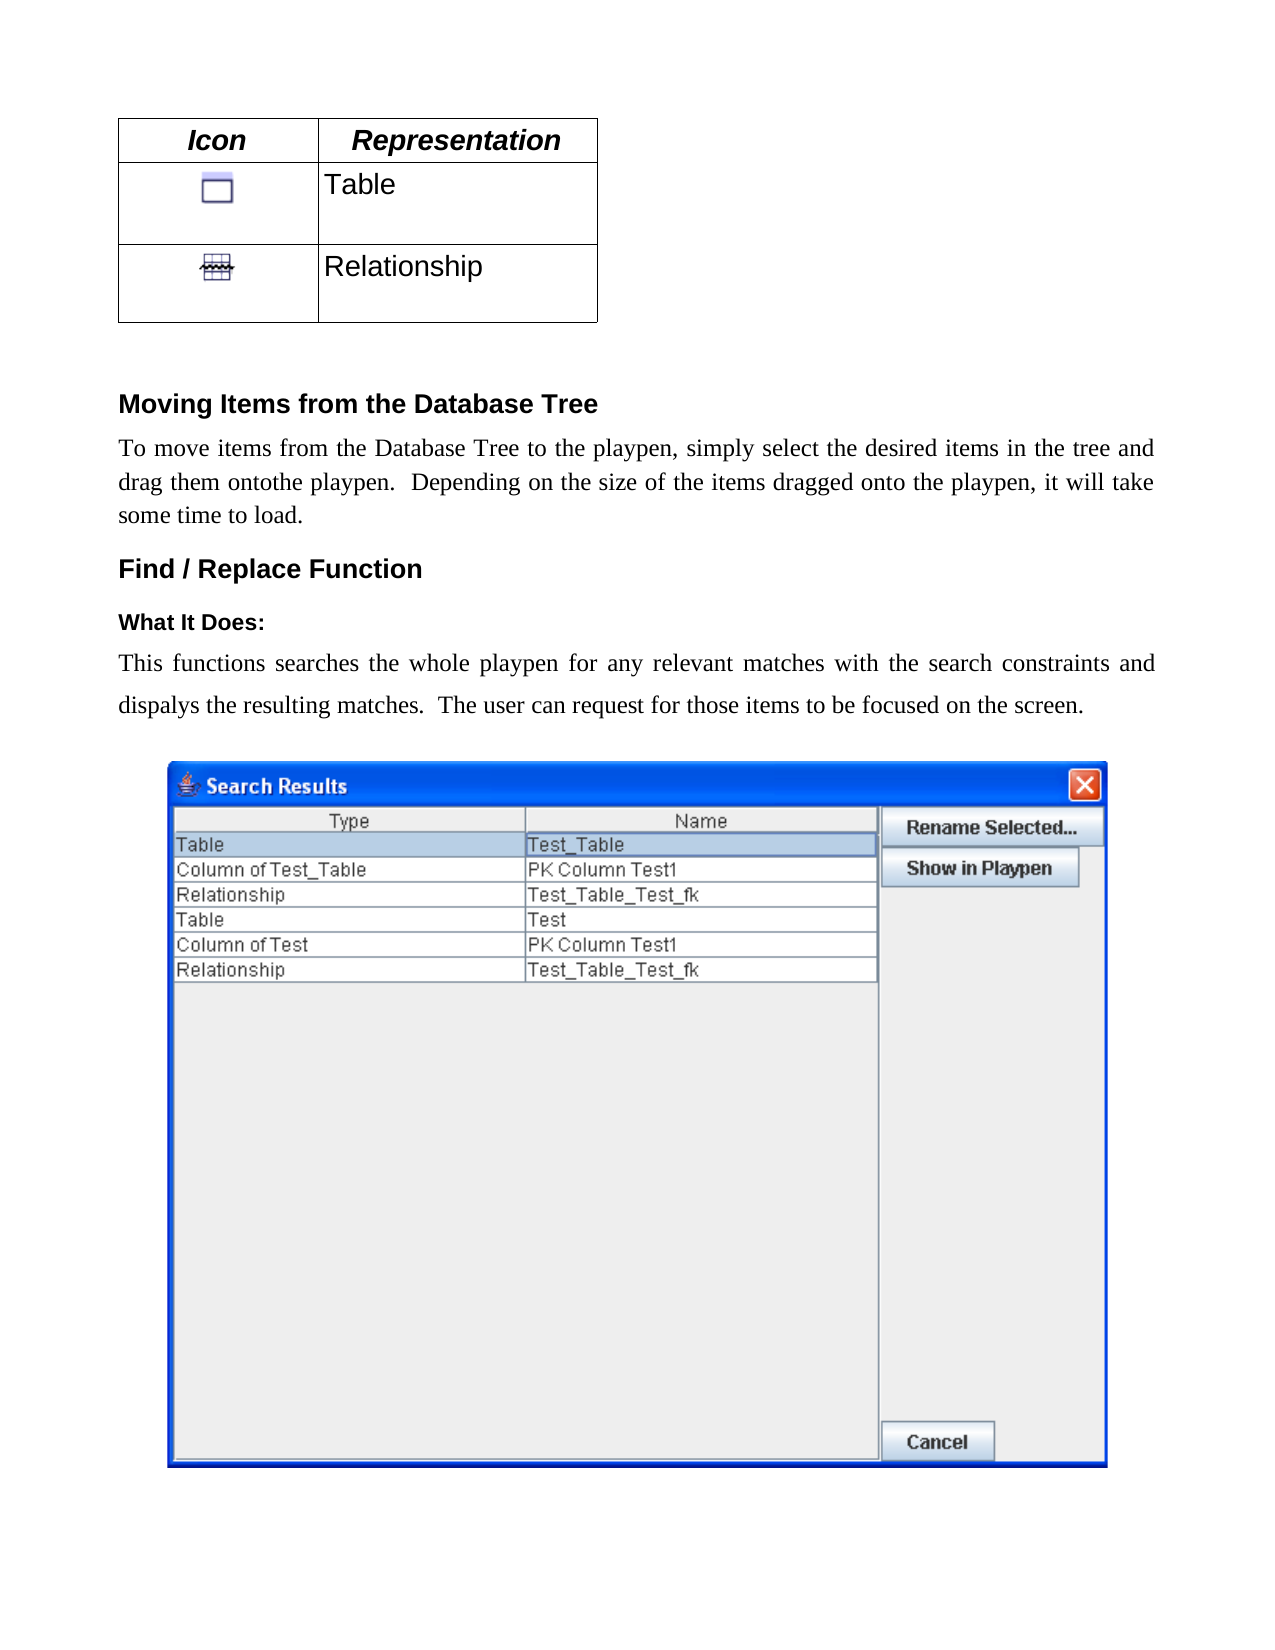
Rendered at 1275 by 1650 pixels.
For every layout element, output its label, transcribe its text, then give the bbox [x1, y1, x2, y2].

subtitle What It Does: [118, 609, 1157, 635]
text To move items from the Database Tree to the playpen, simply select the desired items in the tree and drag them ontothe playpen. Depending on the size of the items dragged onto the playpen, it will take some time to load. [118, 434, 1157, 529]
table_cell [119, 250, 318, 322]
table_header Icon [119, 119, 318, 162]
picture [167, 761, 1108, 1468]
subtitle Moving Items from the Database Tree [118, 389, 1157, 419]
subtitle Find / Replace Function [118, 554, 1157, 584]
table_cell Table [319, 163, 597, 244]
text This functions searches the whole playpen for any relevant matches with the search constraints and dispalys the resulting matches. The user can request for those items to be focused on the screen. [118, 649, 1157, 719]
picture [197, 168, 239, 209]
table_cell [119, 163, 318, 208]
table_cell [119, 209, 318, 244]
picture [199, 249, 237, 287]
table_header Representation [319, 119, 597, 162]
table_cell Relationship [319, 245, 597, 322]
table_cell [119, 245, 318, 249]
